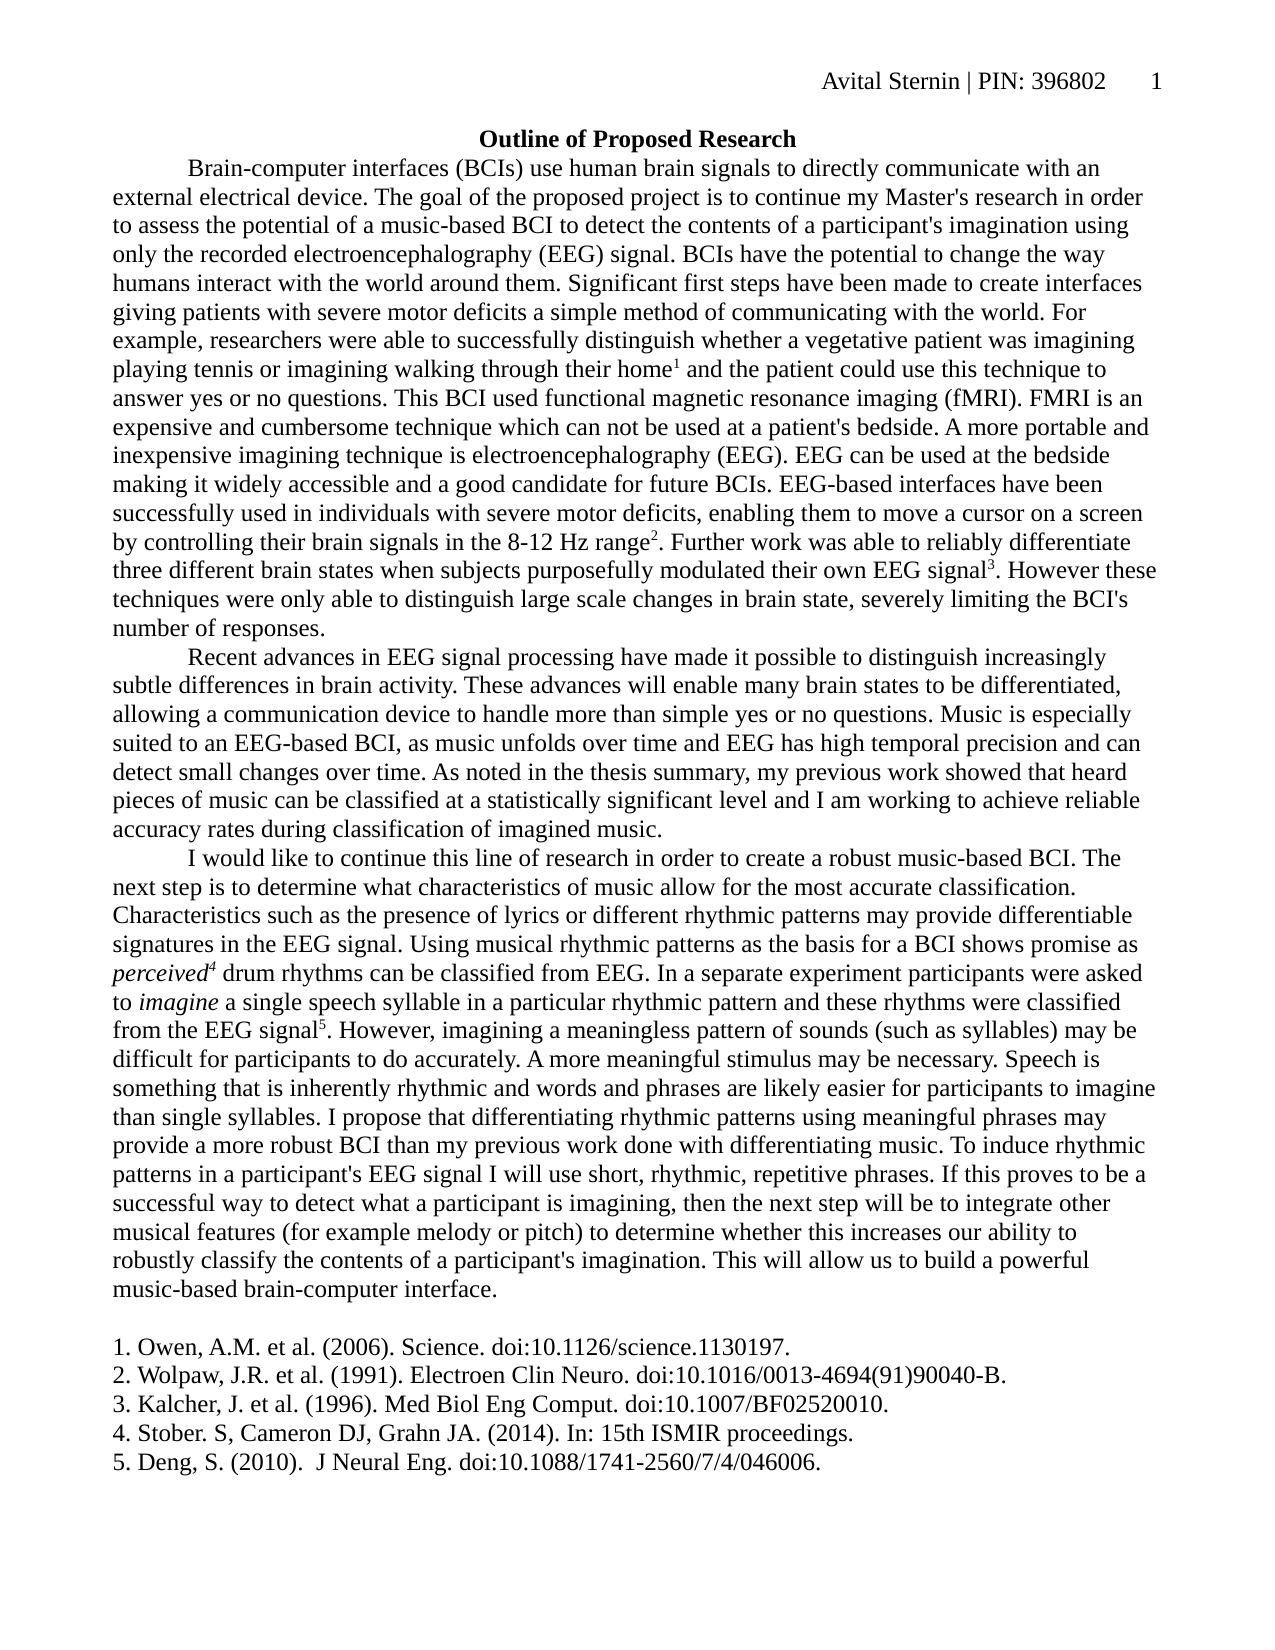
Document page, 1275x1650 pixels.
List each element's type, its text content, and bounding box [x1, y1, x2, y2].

text Recent advances in EEG signal processing have made it possible to distinguish increasingly subtle differences in brain activity. These advances will enable many brain states to be differentiated, allowing a communication device to handle more than simple yes or no questions. Music is especially suited to an EEG-based BCI, as music unfolds over time and EEG has high temporal precision and can detect small changes over time. As noted in the thesis summary, my previous work showed that heard pieces of music can be classified at a statistically significant level and I am working to achieve reliable accuracy rates during classification of imagined music. [112, 642, 1162, 843]
text Brain-computer interfaces (BCIs) use human brain signals to directly communicate with an external electrical device. The goal of the proposed project is to continue my Master's research in order to assess the potential of a music-based BCI to detect the contents of a participant's imagination using only the recorded electroencephalography (EEG) signal. BCIs have the potential to change the way humans interact with the world around them. Significant first steps have been made to create interfaces giving patients with severe motor deficits a simple method of communicating with the world. For example, researchers were able to successfully distinguish whether a vegetative patient was imagining playing tennis or imagining walking through their home1⁠ and the patient could use this technique to answer yes or no questions. This BCI used functional magnetic resonance imaging (fMRI). FMRI is an expensive and cumbersome technique which can not be used at a patient's bedside. A more portable and inexpensive imagining technique is electroencephalography (EEG). EEG can be used at the bedside making it widely accessible and a good candidate for future BCIs. EEG-based interfaces have been successfully used in individuals with severe motor deficits, enabling them to move a cursor on a screen by controlling their brain signals in the 8-12 Hz range2⁠. Further work was able to reliably differentiate three different brain states when subjects purposefully modulated their own EEG signal3⁠. However these techniques were only able to distinguish large scale changes in brain state, severely limiting the BCI's number of responses. [112, 153, 1162, 642]
text 5. Deng, S. (2010). J Neural Eng. doi:10.1088/1741-2560/7/4/046006. [112, 1447, 1162, 1476]
text Outline of Proposed Research [112, 124, 1162, 153]
text 1. Owen, A.M. et al. (2006). Science. doi:10.1126/science.1130197. [112, 1332, 1162, 1361]
text 2. Wolpaw, J.R. et al. (1991). Electroen Clin Neuro. doi:10.1016/0013-4694(91)90040-B. [112, 1361, 1162, 1389]
text 3. Kalcher, J. et al. (1996). Med Biol Eng Comput. doi:10.1007/BF02520010. [112, 1389, 1162, 1418]
text I would like to continue this line of research in order to create a robust music-based BCI. The next step is to determine what characteristics of music allow for the most accurate classification. Characteristics such as the presence of lyrics or different rhythmic patterns may provide differentiable signatures in the EEG signal. Using musical rhythmic patterns as the basis for a BCI shows promise as perceived4⁠ drum rhythms can be classified from EEG. In a separate experiment participants were asked to imagine a single speech syllable in a particular rhythmic pattern and these rhythms were classified from the EEG signal5⁠. However, imagining a meaningless pattern of sounds (such as syllables) may be difficult for participants to do accurately. A more meaningful stimulus may be necessary. Speech is something that is inherently rhythmic and words and phrases are likely easier for participants to imagine than single syllables. I propose that differentiating rhythmic patterns using meaningful phrases may provide a more robust BCI than my previous work done with differentiating music. To induce rhythmic patterns in a participant's EEG signal I will use short, rhythmic, repetitive phrases. If this proves to be a successful way to detect what a participant is imagining, then the next step will be to integrate other musical features (for example melody or pitch) to determine whether this increases our ability to robustly classify the contents of a participant's imagination. This will allow us to build a powerful music-based brain-computer interface. [112, 843, 1162, 1303]
text 4. Stober. S, Cameron DJ, Grahn JA. (2014). In: 15th ISMIR proceedings. [112, 1418, 1162, 1447]
